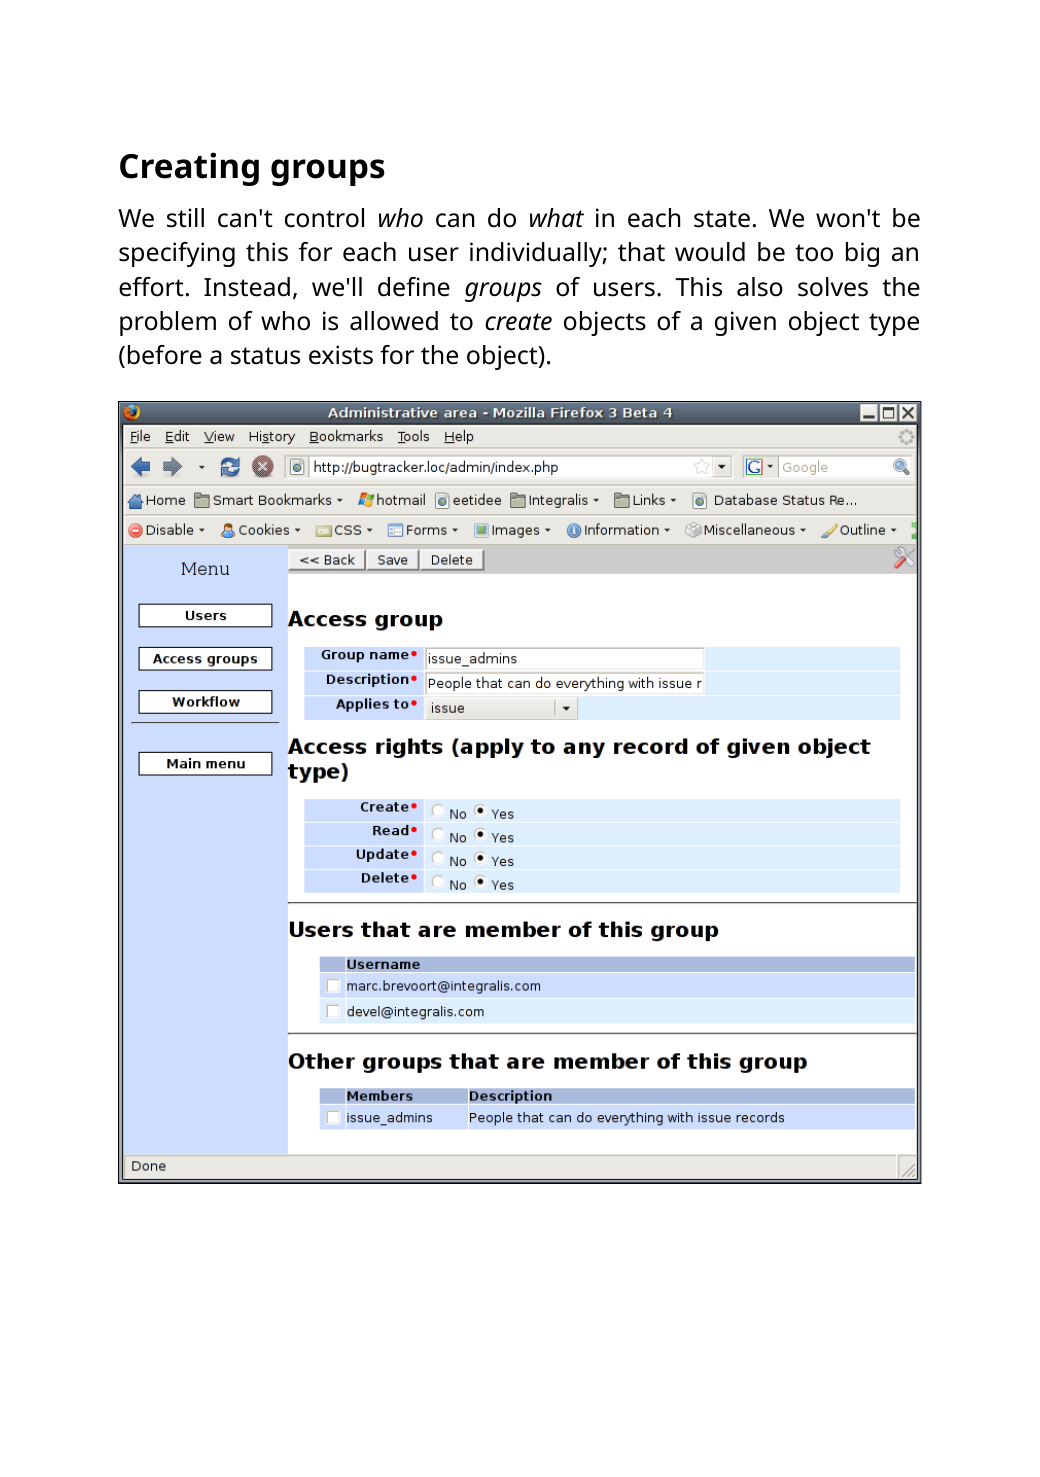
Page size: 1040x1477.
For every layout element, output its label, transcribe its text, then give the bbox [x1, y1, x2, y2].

subtitle Creating groups [118, 143, 921, 188]
picture [118, 401, 922, 1184]
text We still can't control who can do what in each state. We won't be specifying this for each user individually; that would be too big an effort. Instead, we'll define groups of users. This also solves the problem of who is allowed to create objects of a given object type (before a status exists for the object). [118, 201, 921, 371]
